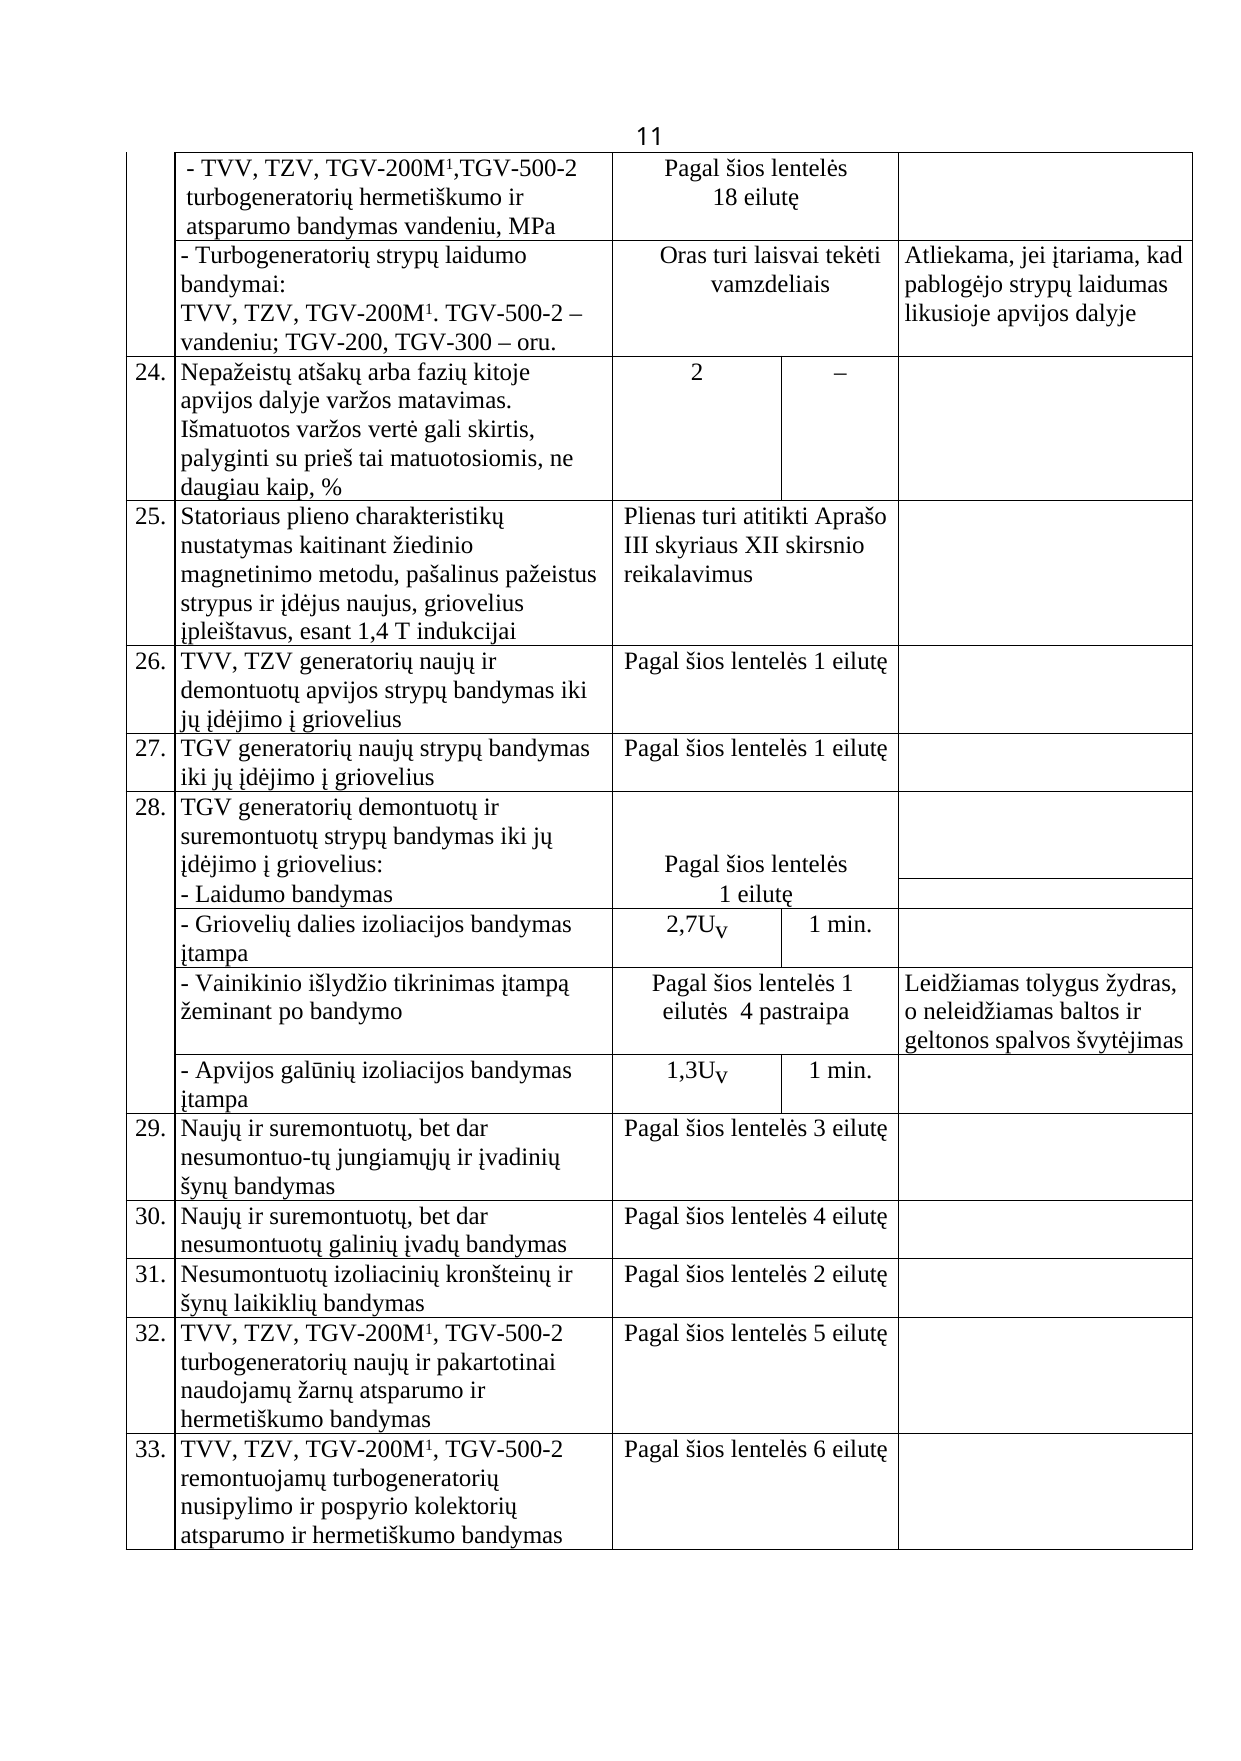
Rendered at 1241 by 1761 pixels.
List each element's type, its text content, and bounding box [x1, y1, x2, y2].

table_cell Pagal šios lentelės 4 eilutę [613, 1201, 898, 1258]
table_cell [127, 967, 174, 1054]
table_cell [899, 792, 1192, 878]
table_cell Pagal šios lentelės 1 eilutę [613, 646, 898, 732]
table_cell 1,3Uv [613, 1055, 781, 1112]
table_cell 1 eilutę [613, 878, 898, 908]
table_cell [899, 1201, 1192, 1258]
table_cell Pagal šios lentelės [613, 792, 898, 878]
table_cell [899, 153, 1192, 239]
table_cell [127, 240, 174, 298]
table_cell [127, 152, 174, 239]
table_cell TVV, TZV, TGV-200M1, TGV-500-2 remontuojamų turbogeneratorių nusipylimo ir pospyrio kolektorių atsparumo ir hermetiškumo bandymas [176, 1434, 612, 1549]
table_cell - Laidumo bandymas [176, 878, 612, 908]
table_cell Statoriaus plieno charakteristikų nustatymas kaitinant žiedinio magnetinimo metodu, pašalinus pažeistus strypus ir įdėjus naujus, griovelius įpleištavus, esant 1,4 T indukcijai [176, 501, 612, 645]
table_cell Pagal šios lentelės 1 eilutės 4 pastraipa [613, 968, 898, 1054]
table_cell 25. [127, 501, 174, 645]
table_cell Pagal šios lentelės 2 eilutę [613, 1259, 898, 1317]
table_cell 2 [613, 357, 781, 500]
table_cell 24. [127, 357, 174, 500]
table_cell Leidžiamas tolygus žydras, o neleidžiamas baltos ir geltonos spalvos švytėjimas [899, 968, 1192, 1054]
table_cell TVV, TZV, TGV-200M1, TGV-500-2 turbogeneratorių naujų ir pakartotinai naudojamų žarnų atsparumo ir hermetiškumo bandymas [176, 1318, 612, 1433]
table_cell 33. [127, 1434, 174, 1549]
table_cell [899, 879, 1192, 908]
table_cell 30. [127, 1201, 174, 1258]
table_cell [899, 909, 1192, 967]
table_cell [127, 908, 174, 967]
table_cell [899, 646, 1192, 732]
table_cell TGV generatorių naujų strypų bandymas iki jų įdėjimo į griovelius [176, 734, 612, 791]
table_cell Pagal šios lentelės 18 eilutę [613, 153, 898, 239]
table_cell Pagal šios lentelės 3 eilutę [613, 1114, 898, 1200]
table_cell [899, 734, 1192, 791]
table_cell [127, 298, 174, 356]
table_cell [127, 878, 174, 908]
table_cell [899, 1318, 1192, 1433]
table_cell 27. [127, 734, 174, 791]
table_cell [899, 1055, 1192, 1112]
table_cell [899, 1114, 1192, 1200]
table_cell [899, 1259, 1192, 1317]
table_cell Pagal šios lentelės 5 eilutę [613, 1318, 898, 1433]
table_cell Oras turi laisvai tekėti vamzdeliais [641, 241, 898, 298]
table_cell - Vainikinio išlydžio tikrinimas įtampą žeminant po bandymo [176, 968, 612, 1054]
table_cell [899, 357, 1192, 500]
table_cell TGV generatorių demontuotų ir suremontuotų strypų bandymas iki jų įdėjimo į griovelius: [176, 792, 612, 878]
table_cell Atliekama, jei įtariama, kad pablogėjo strypų laidumas [899, 241, 1192, 298]
table_cell [613, 298, 898, 356]
table_cell [127, 1054, 174, 1112]
table_cell Plienas turi atitikti Aprašo III skyriaus XII skirsnio reikalavimus [613, 501, 898, 645]
table_cell Pagal šios lentelės 1 eilutę [613, 734, 898, 791]
table_cell - Griovelių dalies izoliacijos bandymas įtampa [176, 909, 612, 967]
table_cell Pagal šios lentelės 6 eilutę [613, 1434, 898, 1549]
table_cell 2,7Uv [613, 909, 781, 967]
table_cell [899, 1434, 1192, 1549]
table_cell Nepažeistų atšakų arba fazių kitoje apvijos dalyje varžos matavimas. Išmatuotos varžos vertė gali skirtis, palyginti su prieš tai matuotosiomis, ne daugiau kaip, % [176, 357, 612, 500]
table_cell – [782, 357, 898, 500]
table_cell 26. [127, 646, 174, 732]
table_cell 1 min. [782, 1055, 898, 1112]
table_cell Nesumontuotų izoliacinių kronšteinų ir šynų laikiklių bandymas [176, 1259, 612, 1317]
table_cell 1 min. [782, 909, 898, 967]
table_cell 29. [127, 1114, 174, 1200]
table_cell [613, 241, 641, 298]
table_cell - Apvijos galūnių izoliacijos bandymas įtampa [176, 1055, 612, 1112]
table_cell Naujų ir suremontuotų, bet dar nesumontuotų galinių įvadų bandymas [176, 1201, 612, 1258]
table_cell likusioje apvijos dalyje [899, 298, 1192, 356]
table_cell 31. [127, 1259, 174, 1317]
table_cell TVV, TZV, TGV-200M1. TGV-500-2 –vandeniu; TGV-200, TGV-300 – oru. [176, 298, 612, 356]
table_cell TVV, TZV generatorių naujų ir demontuotų apvijos strypų bandymas iki jų įdėjimo į griovelius [176, 646, 612, 732]
table_cell [899, 501, 1192, 645]
table_cell - TVV, TZV, TGV-200M1,TGV-500-2 turbogeneratorių hermetiškumo ir atsparumo bandymas vandeniu, MPa [176, 153, 612, 239]
table_cell - Turbogeneratorių strypų laidumo bandymai: [176, 241, 612, 298]
table_cell 28. [127, 792, 174, 878]
table_cell Naujų ir suremontuotų, bet dar nesumontuo-tų jungiamųjų ir įvadinių šynų bandymas [176, 1114, 612, 1200]
table_cell 32. [127, 1318, 174, 1433]
